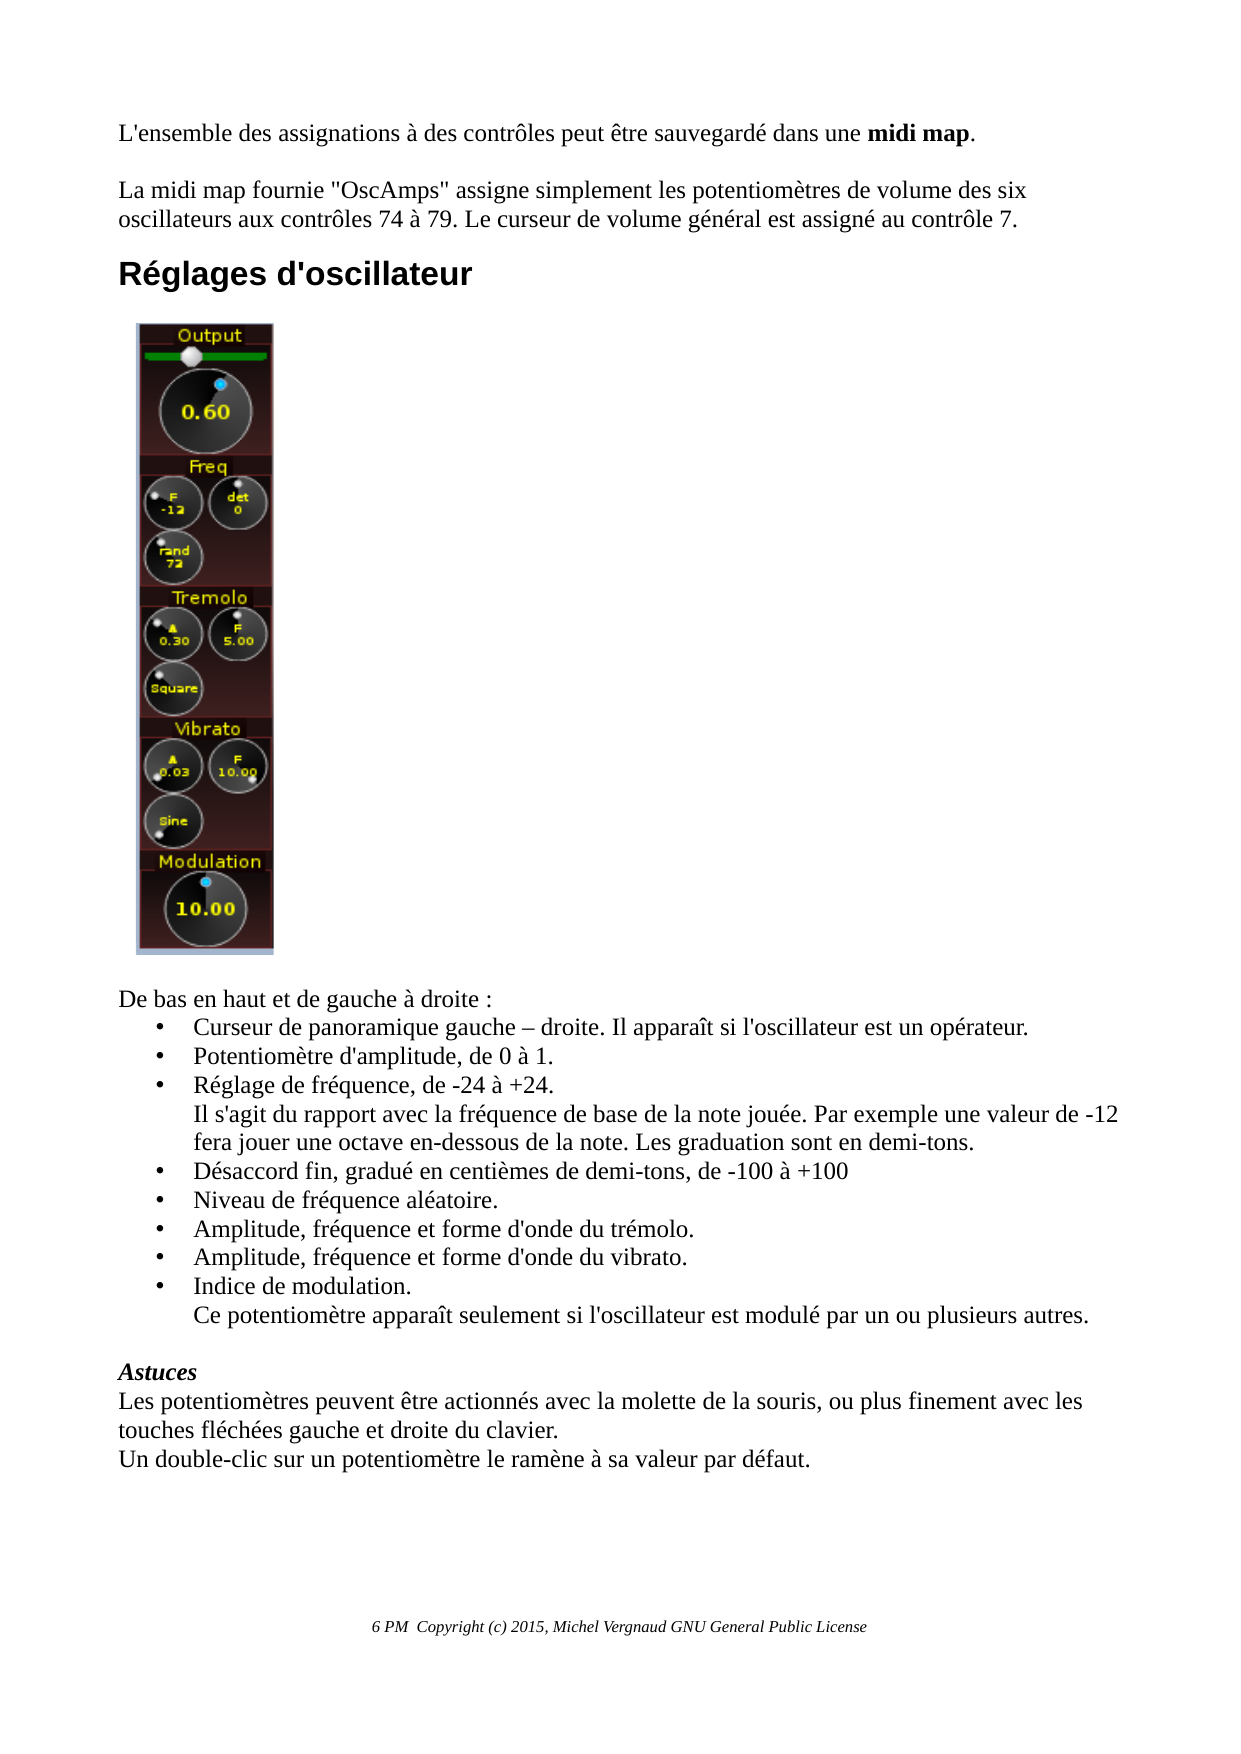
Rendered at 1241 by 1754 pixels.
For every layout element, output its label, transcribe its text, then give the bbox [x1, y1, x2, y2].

list Ce potentiomètre apparaît seulement si l'oscillateur est modulé par un ou plusieurs autres. [156, 1300, 1122, 1329]
list Désaccord fin, gradué en centièmes de demi-tons, de -100 à +100 [156, 1156, 1122, 1185]
text Astuces Les potentiomètres peuvent être actionnés avec la molette de la souris, ou plus finement avec les touches fléchées gauche et droite du clavier. Un double-clic sur un potentiomètre le ramène à sa valeur par défaut. [118, 1357, 1122, 1472]
text De bas en haut et de gauche à droite : [118, 984, 1122, 1012]
text L'ensemble des assignations à des contrôles peut être sauvegardé dans une midi map. [118, 118, 1122, 147]
list Il s'agit du rapport avec la fréquence de base de la note jouée. Par exemple une valeur de -12 fera jouer une octave en-dessous de la note. Les graduation sont en demi-tons. [156, 1099, 1122, 1156]
list Potentiomètre d'amplitude, de 0 à 1. [156, 1041, 1122, 1070]
picture [135, 323, 274, 955]
list Curseur de panoramique gauche – droite. Il apparaît si l'oscillateur est un opérateur. [156, 1012, 1122, 1041]
list Amplitude, fréquence et forme d'onde du trémolo. [156, 1214, 1122, 1242]
list Amplitude, fréquence et forme d'onde du vibrato. [156, 1242, 1122, 1271]
subtitle Réglages d'oscillateur [118, 254, 1122, 293]
list Réglage de fréquence, de -24 à +24. [156, 1070, 1122, 1099]
text La midi map fournie "OscAmps" assigne simplement les potentiomètres de volume des six oscillateurs aux contrôles 74 à 79. Le curseur de volume général est assigné au contrôle 7. [118, 176, 1122, 233]
list Niveau de fréquence aléatoire. [156, 1185, 1122, 1214]
list Indice de modulation. [156, 1271, 1122, 1300]
